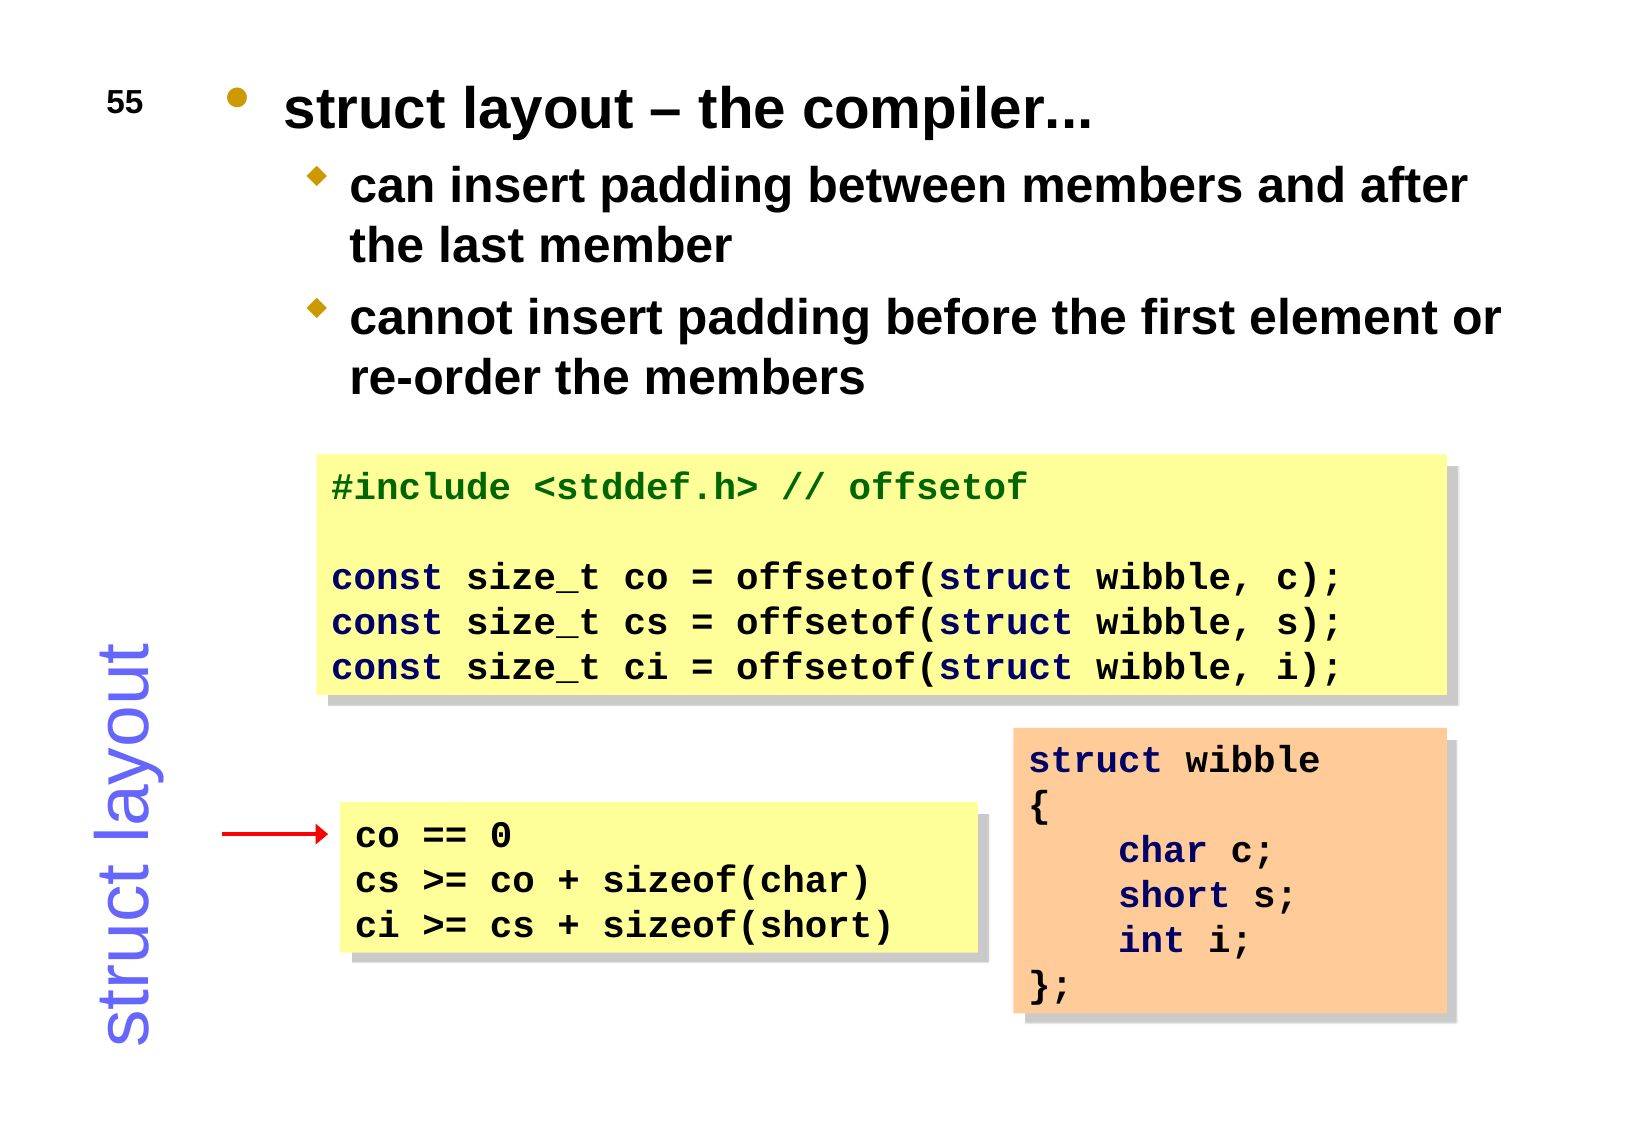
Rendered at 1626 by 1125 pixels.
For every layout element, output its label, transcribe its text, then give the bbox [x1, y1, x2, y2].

title struct layout [50, 187, 188, 1063]
list struct layout – the compiler... can insert padding between members and after the last member cannot insert padding before the first element or re-order the members [212, 62, 1550, 1063]
text_box #include <stddef.h> // offsetof const size_t co = offsetof(struct wibble, c); const size_t cs = offsetof(struct wibble, s); const size_t ci = offsetof(struct wibble, i); [316, 454, 1447, 695]
text_box co == 0 cs >= co + sizeof(char) ci >= cs + sizeof(short) [340, 802, 978, 953]
text_box struct wibble { char c; short s; int i; }; [1013, 727, 1447, 1014]
